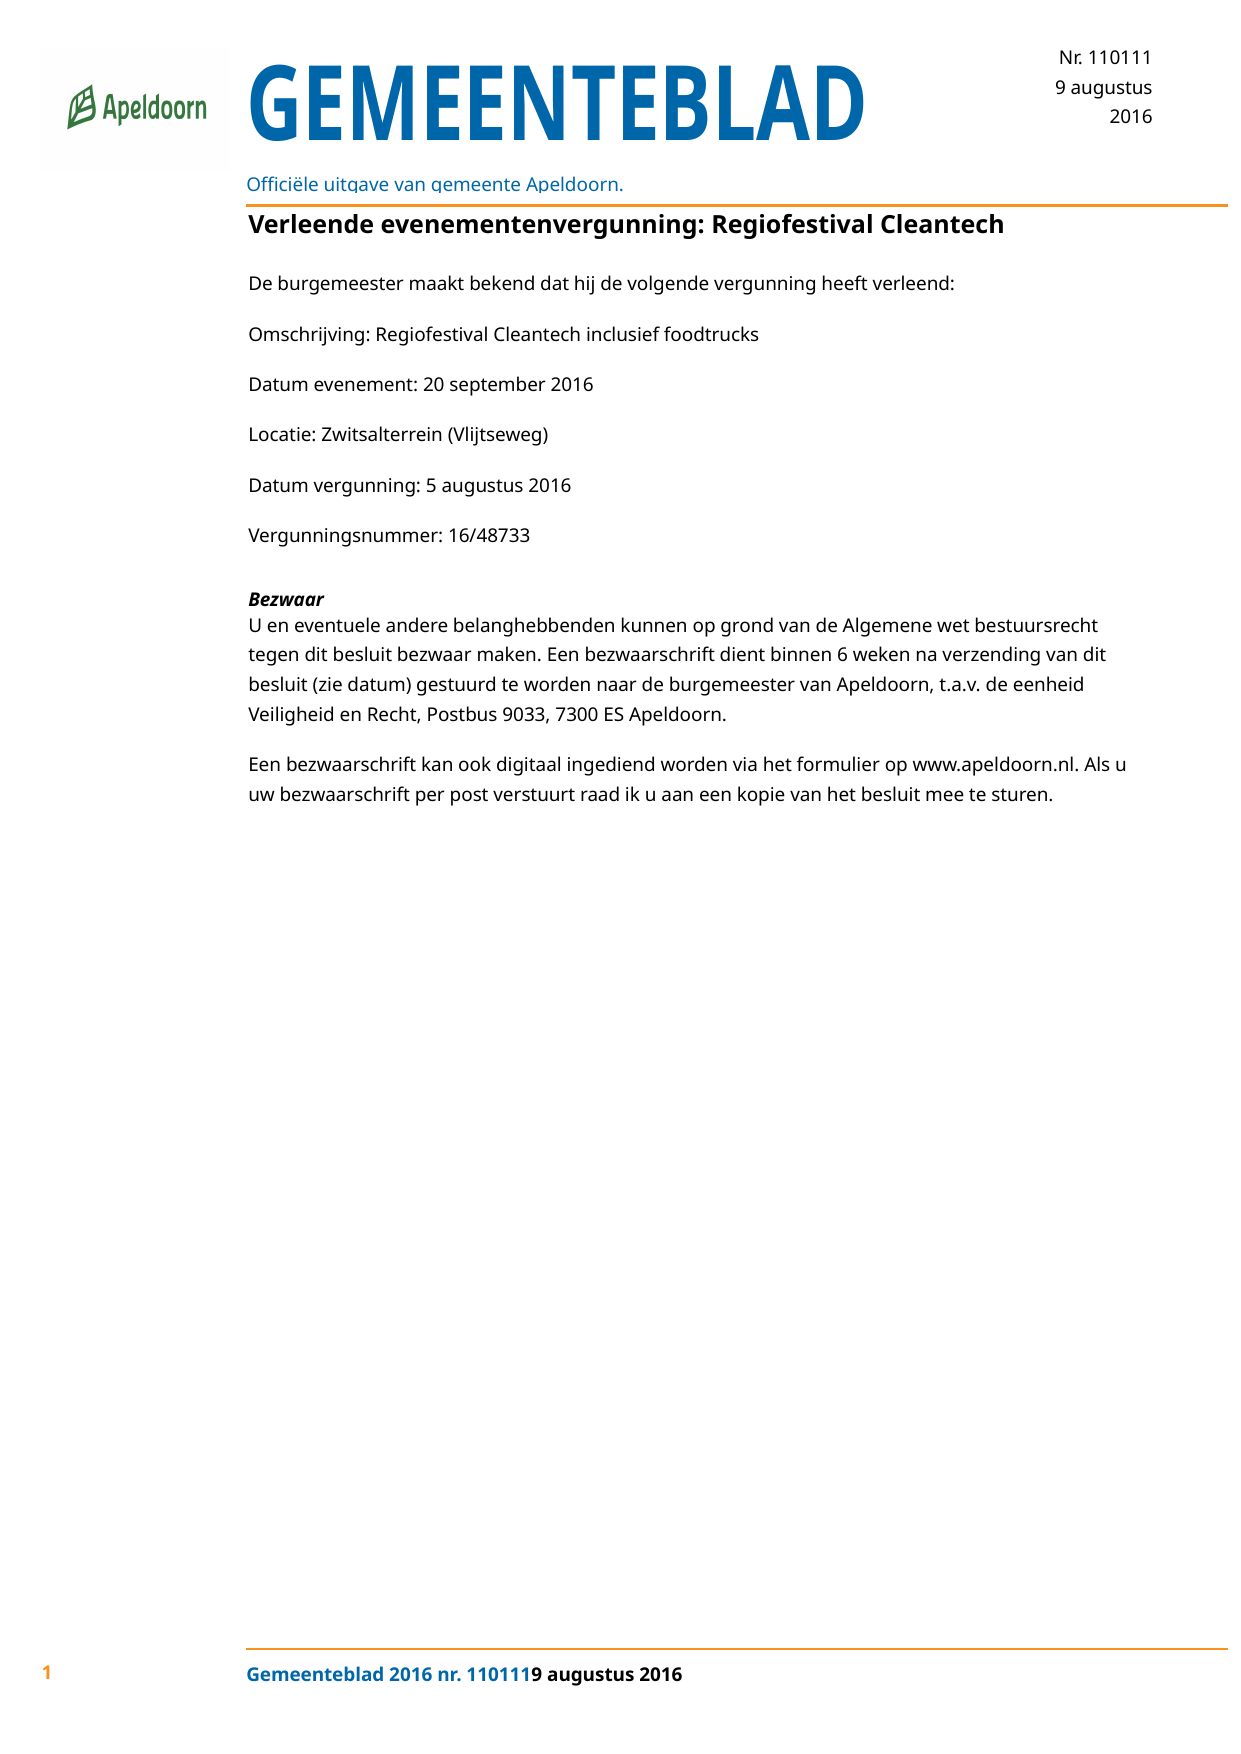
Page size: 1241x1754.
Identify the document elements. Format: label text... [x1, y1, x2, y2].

text Omschrijving: Regiofestival Cleantech inclusief foodtrucks [248, 321, 1152, 346]
text Bezwaar [248, 586, 1152, 612]
text Een bezwaarschrift kan ook digitaal ingediend worden via het formulier op www.apeldoorn.nl. Als u uw bezwaarschrift per post verstuurt raad ik u aan een kopie van het besluit mee te sturen. [248, 751, 1152, 807]
text Verleende evenementenvergunning: Regiofestival Cleantech [248, 207, 1152, 241]
text Datum evenement: 20 september 2016 [248, 371, 1152, 397]
text Vergunningsnummer: 16/48733 [248, 522, 1152, 548]
text De burgemeester maakt bekend dat hij de volgende vergunning heeft verleend: [248, 270, 1152, 296]
text U en eventuele andere belanghebbenden kunnen op grond van de Algemene wet bestuursrecht tegen dit besluit bezwaar maken. Een bezwaarschrift dient binnen 6 weken na verzending van dit besluit (zie datum) gestuurd te worden naar de burgemeester van Apeldoorn, t.a.v. de eenheid Veiligheid en Recht, Postbus 9033, 7300 ES Apeldoorn. [248, 612, 1152, 727]
text Datum vergunning: 5 augustus 2016 [248, 472, 1152, 498]
picture [41, 47, 231, 172]
text Locatie: Zwitsalterrein (Vlijtseweg) [248, 422, 1152, 447]
